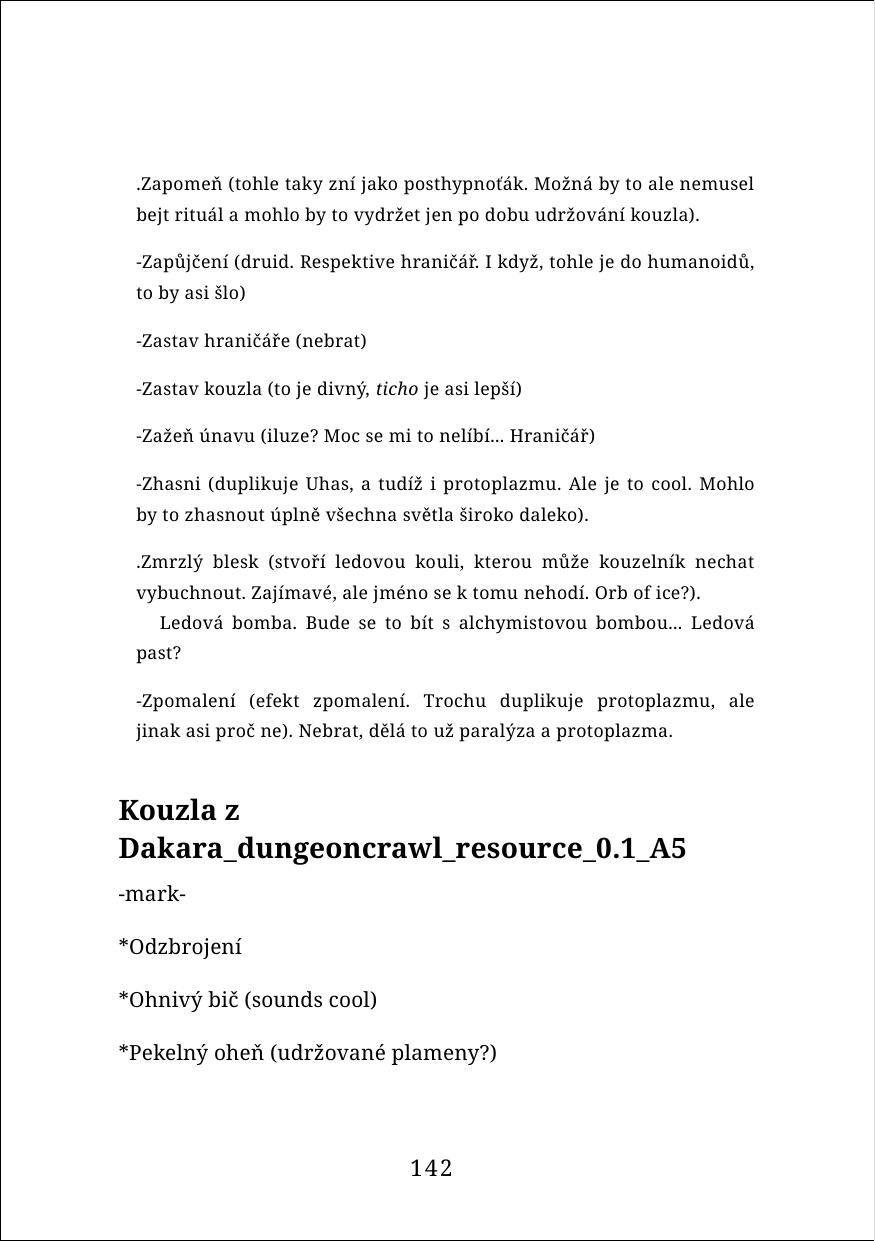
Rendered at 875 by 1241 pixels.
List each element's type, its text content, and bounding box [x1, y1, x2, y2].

text *Odzbrojení [118, 932, 756, 960]
text -Zažeň únavu (iluze? Moc se mi to nelíbí... Hraničář) [136, 424, 756, 448]
text .Zmrzlý blesk (stvoří ledovou kouli, kterou může kouzelník nechat vybuchnout. Zajímavé, ale jméno se k tomu nehodí. Orb of ice?). Ledová bomba. Bude se to bít s alchymistovou bombou... Ledová past? [136, 550, 756, 665]
text -mark- [118, 879, 756, 907]
text *Ohnivý bič (sounds cool) [118, 985, 756, 1013]
text .Zapomeň (tohle taky zní jako posthypnoťák. Možná by to ale nemusel bejt rituál a mohlo by to vydržet jen po dobu udržování kouzla). [136, 172, 756, 226]
text -Zastav hraničáře (nebrat) [136, 328, 756, 352]
text -Zastav kouzla (to je divný, ticho je asi lepší) [136, 376, 756, 400]
subtitle Kouzla z Dakara_dungeoncrawl_resource_0.1_A5 [118, 790, 756, 867]
text -Zpomalení (efekt zpomalení. Trochu duplikuje protoplazmu, ale jinak asi proč ne). Nebrat, dělá to už paralýza a protoplazma. [136, 688, 756, 743]
text *Pekelný oheň (udržované plameny?) [118, 1038, 756, 1067]
text -Zhasni (duplikuje Uhas, a tudíž i protoplazmu. Ale je to cool. Mohlo by to zhasnout úplně všechna světla široko daleko). [136, 472, 756, 526]
text -Zapůjčení (druid. Respektive hraničář. I když, tohle je do humanoidů, to by asi šlo) [136, 250, 756, 304]
